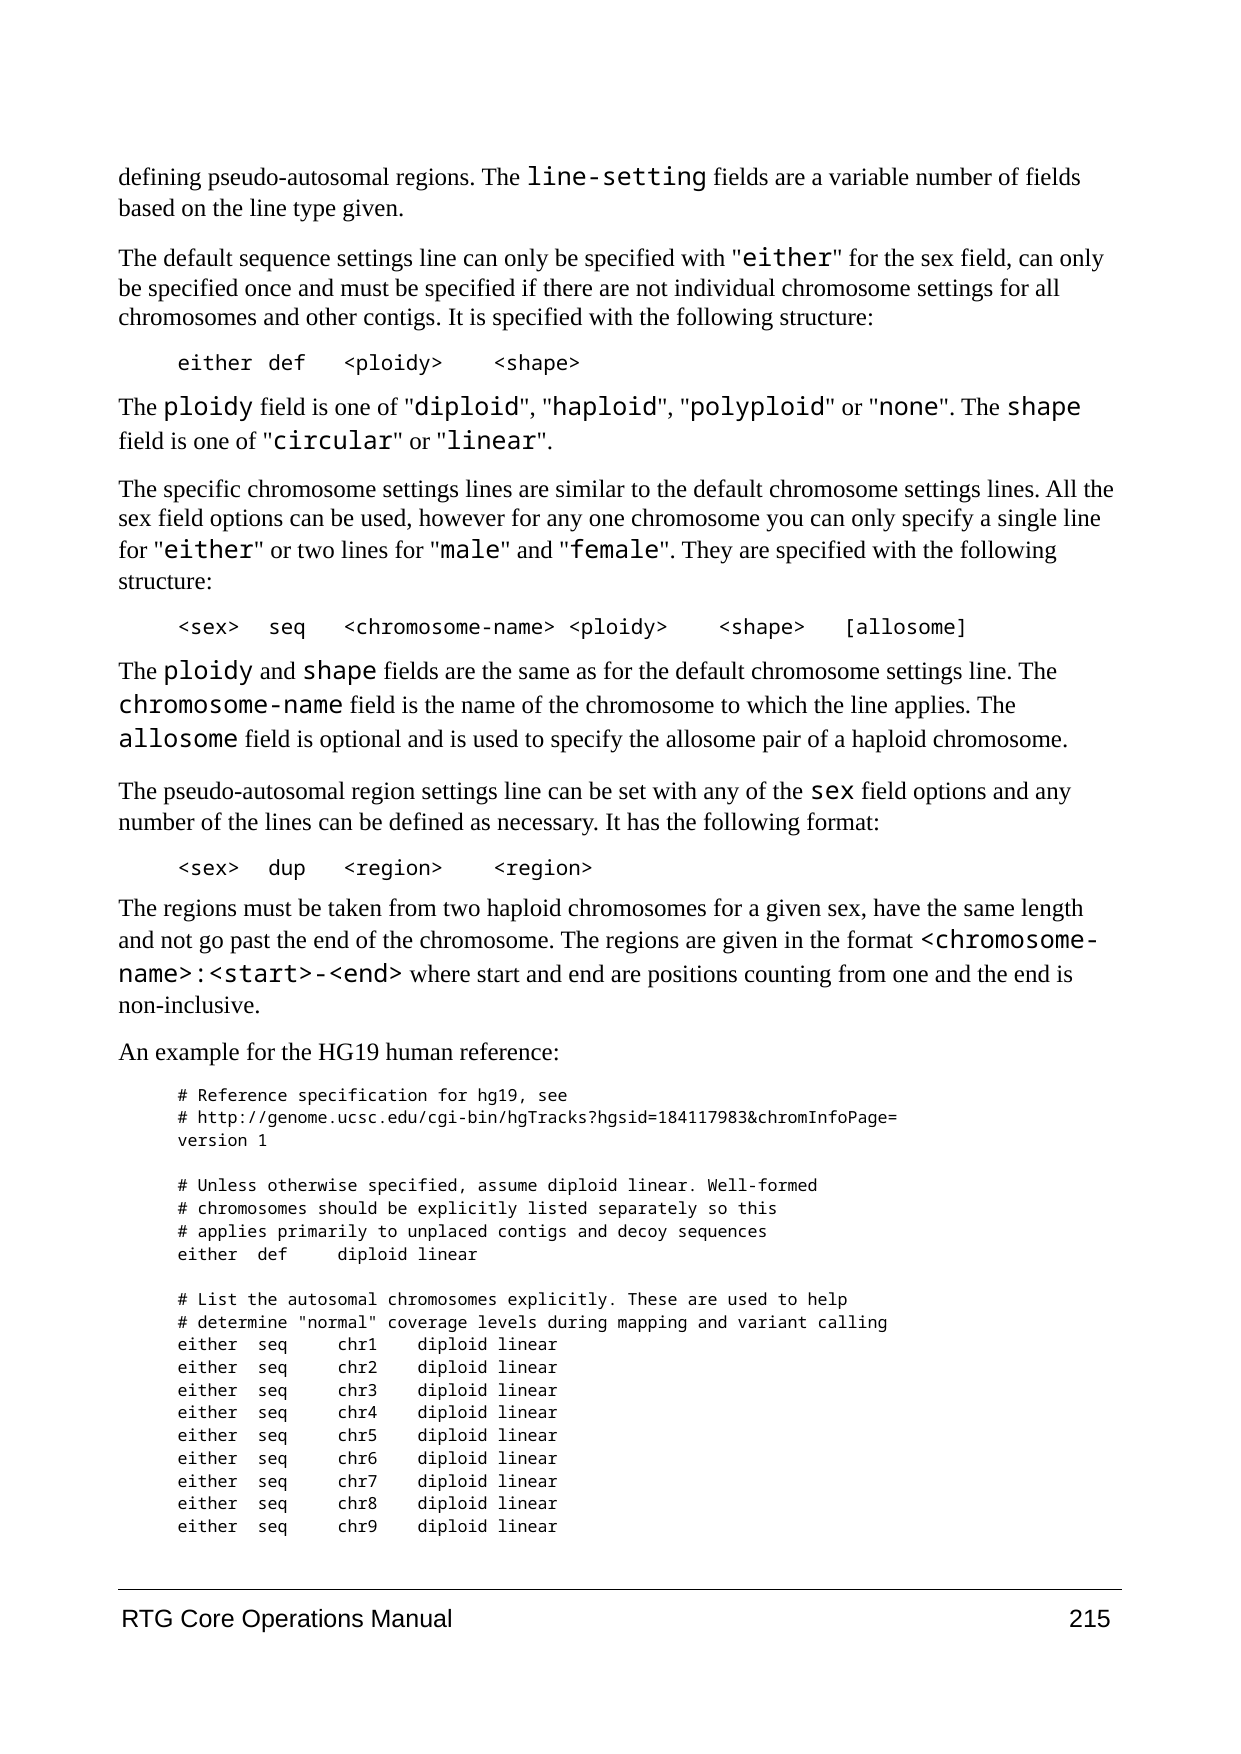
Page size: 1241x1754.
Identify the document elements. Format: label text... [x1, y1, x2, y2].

text # http://genome.ucsc.edu/cgi-bin/hgTracks?hgsid=184117983&chromInfoPage= [177, 1106, 1122, 1128]
text The pseudo-autosomal region settings line can be set with any of the sex field options and any number of the lines can be defined as necessary. It has the following format: [118, 773, 1122, 835]
text either def <ploidy> <shape> [177, 348, 1122, 377]
text # determine "normal" coverage levels during mapping and variant calling [177, 1310, 1122, 1333]
text An example for the HG19 human reference: [118, 1037, 1122, 1065]
text # Reference specification for hg19, see [177, 1083, 1122, 1106]
text # chromosomes should be explicitly listed separately so this [177, 1197, 1122, 1219]
text The ploidy field is one of "diploid", "haploid", "polyploid" or "none". The shape field is one of "circular" or "linear". [118, 389, 1122, 457]
text <sex> seq <chromosome-name> <ploidy> <shape> [allosome] [177, 612, 1122, 641]
text either seq chr9 diploid linear [177, 1514, 1122, 1537]
text either seq chr7 diploid linear [177, 1469, 1122, 1492]
text The specific chromosome settings lines are similar to the default chromosome settings lines. All the sex field options can be used, however for any one chromosome you can only specify a single line for "either" or two lines for "male" and "female". They are specified with the following structure: [118, 474, 1122, 595]
text The ploidy and shape fields are the same as for the default chromosome settings line. The chromosome-name field is the name of the chromosome to which the line applies. The allosome field is optional and is used to specify the allosome pair of a haploid chromosome. [118, 653, 1122, 755]
text <sex> dup <region> <region> [177, 853, 1122, 882]
text either seq chr6 diploid linear [177, 1446, 1122, 1469]
text either seq chr8 diploid linear [177, 1492, 1122, 1514]
text version 1 [177, 1128, 1122, 1151]
text # List the autosomal chromosomes explicitly. These are used to help [177, 1287, 1122, 1310]
text either seq chr4 diploid linear [177, 1401, 1122, 1424]
text either seq chr1 diploid linear [177, 1333, 1122, 1356]
text either seq chr3 diploid linear [177, 1378, 1122, 1401]
text The default sequence settings line can only be specified with "either" for the sex field, can only be specified once and must be specified if there are not individual chromosome settings for all chromosomes and other contigs. It is specified with the following structure: [118, 239, 1122, 331]
text either def diploid linear [177, 1242, 1122, 1265]
text The regions must be taken from two haploid chromosomes for a given sex, have the same length and not go past the end of the chromosome. The regions are given in the format <chromosome-name>:<start>-<end> where start and end are positions counting from one and the end is non-inclusive. [118, 893, 1122, 1019]
text # Unless otherwise specified, assume diploid linear. Well-formed [177, 1174, 1122, 1197]
text either seq chr5 diploid linear [177, 1424, 1122, 1446]
text either seq chr2 diploid linear [177, 1356, 1122, 1378]
text # applies primarily to unplaced contigs and decoy sequences [177, 1219, 1122, 1242]
text defining pseudo-autosomal regions. The line-setting fields are a variable number of fields based on the line type given. [118, 159, 1122, 221]
